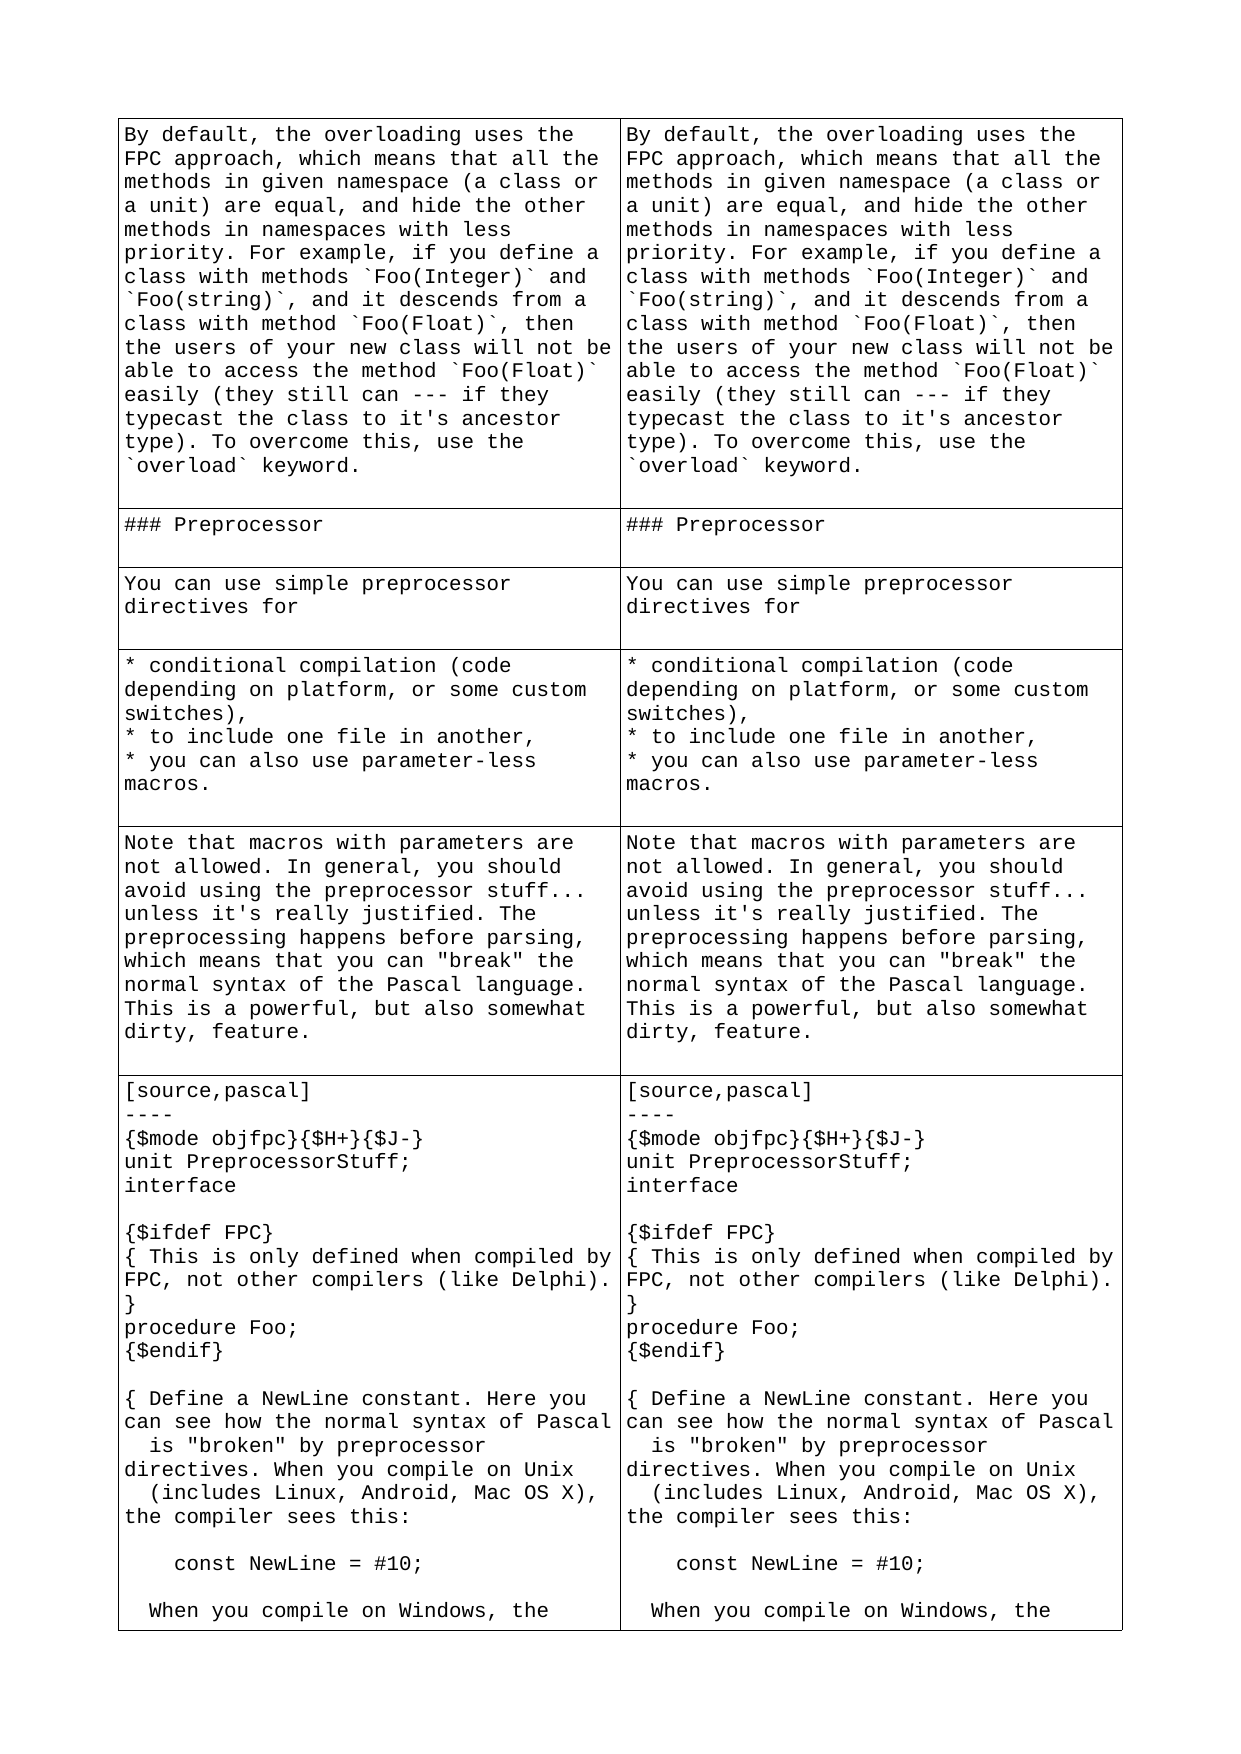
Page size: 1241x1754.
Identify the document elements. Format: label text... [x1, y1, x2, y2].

table_cell Note that macros with parameters are not allowed. In general, you should avoid using the preprocessor stuff... unless it's really justified. The preprocessing happens before parsing, which means that you can "break" the normal syntax of the Pascal language. This is a powerful, but also somewhat dirty, feature. [621, 827, 1122, 1074]
table_cell You can use simple preprocessor directives for [119, 568, 620, 649]
table_cell By default, the overloading uses the FPC approach, which means that all the methods in given namespace (a class or a unit) are equal, and hide the other methods in namespaces with less priority. For example, if you define a class with methods `Foo(Integer)` and `Foo(string)`, and it descends from a class with method `Foo(Float)`, then the users of your new class will not be able to access the method `Foo(Float)` easily (they still can --- if they typecast the class to it's ancestor type). To overcome this, use the `overload` keyword. [119, 119, 620, 508]
table_cell * conditional compilation (code depending on platform, or some custom switches), * to include one file in another, * you can also use parameter-less macros. [621, 650, 1122, 826]
table_cell ### Preprocessor [119, 509, 620, 567]
table_cell [source,pascal] ---- {$mode objfpc}{$H+}{$J-} unit PreprocessorStuff; interface {$ifdef FPC} { This is only defined when compiled by FPC, not other compilers (like Delphi). } procedure Foo; {$endif} { Define a NewLine constant. Here you can see how the normal syntax of Pascal is "broken" by preprocessor directives. When you compile on Unix (includes Linux, Android, Mac OS X), the compiler sees this: const NewLine = #10; When you compile on Windows, the [621, 1076, 1122, 1630]
table_cell Note that macros with parameters are not allowed. In general, you should avoid using the preprocessor stuff... unless it's really justified. The preprocessing happens before parsing, which means that you can "break" the normal syntax of the Pascal language. This is a powerful, but also somewhat dirty, feature. [119, 827, 620, 1074]
table_cell You can use simple preprocessor directives for [621, 568, 1122, 649]
table_cell By default, the overloading uses the FPC approach, which means that all the methods in given namespace (a class or a unit) are equal, and hide the other methods in namespaces with less priority. For example, if you define a class with methods `Foo(Integer)` and `Foo(string)`, and it descends from a class with method `Foo(Float)`, then the users of your new class will not be able to access the method `Foo(Float)` easily (they still can --- if they typecast the class to it's ancestor type). To overcome this, use the `overload` keyword. [621, 119, 1122, 508]
table_cell [source,pascal] ---- {$mode objfpc}{$H+}{$J-} unit PreprocessorStuff; interface {$ifdef FPC} { This is only defined when compiled by FPC, not other compilers (like Delphi). } procedure Foo; {$endif} { Define a NewLine constant. Here you can see how the normal syntax of Pascal is "broken" by preprocessor directives. When you compile on Unix (includes Linux, Android, Mac OS X), the compiler sees this: const NewLine = #10; When you compile on Windows, the [119, 1076, 620, 1630]
table_cell ### Preprocessor [621, 509, 1122, 567]
table_cell * conditional compilation (code depending on platform, or some custom switches), * to include one file in another, * you can also use parameter-less macros. [119, 650, 620, 826]
